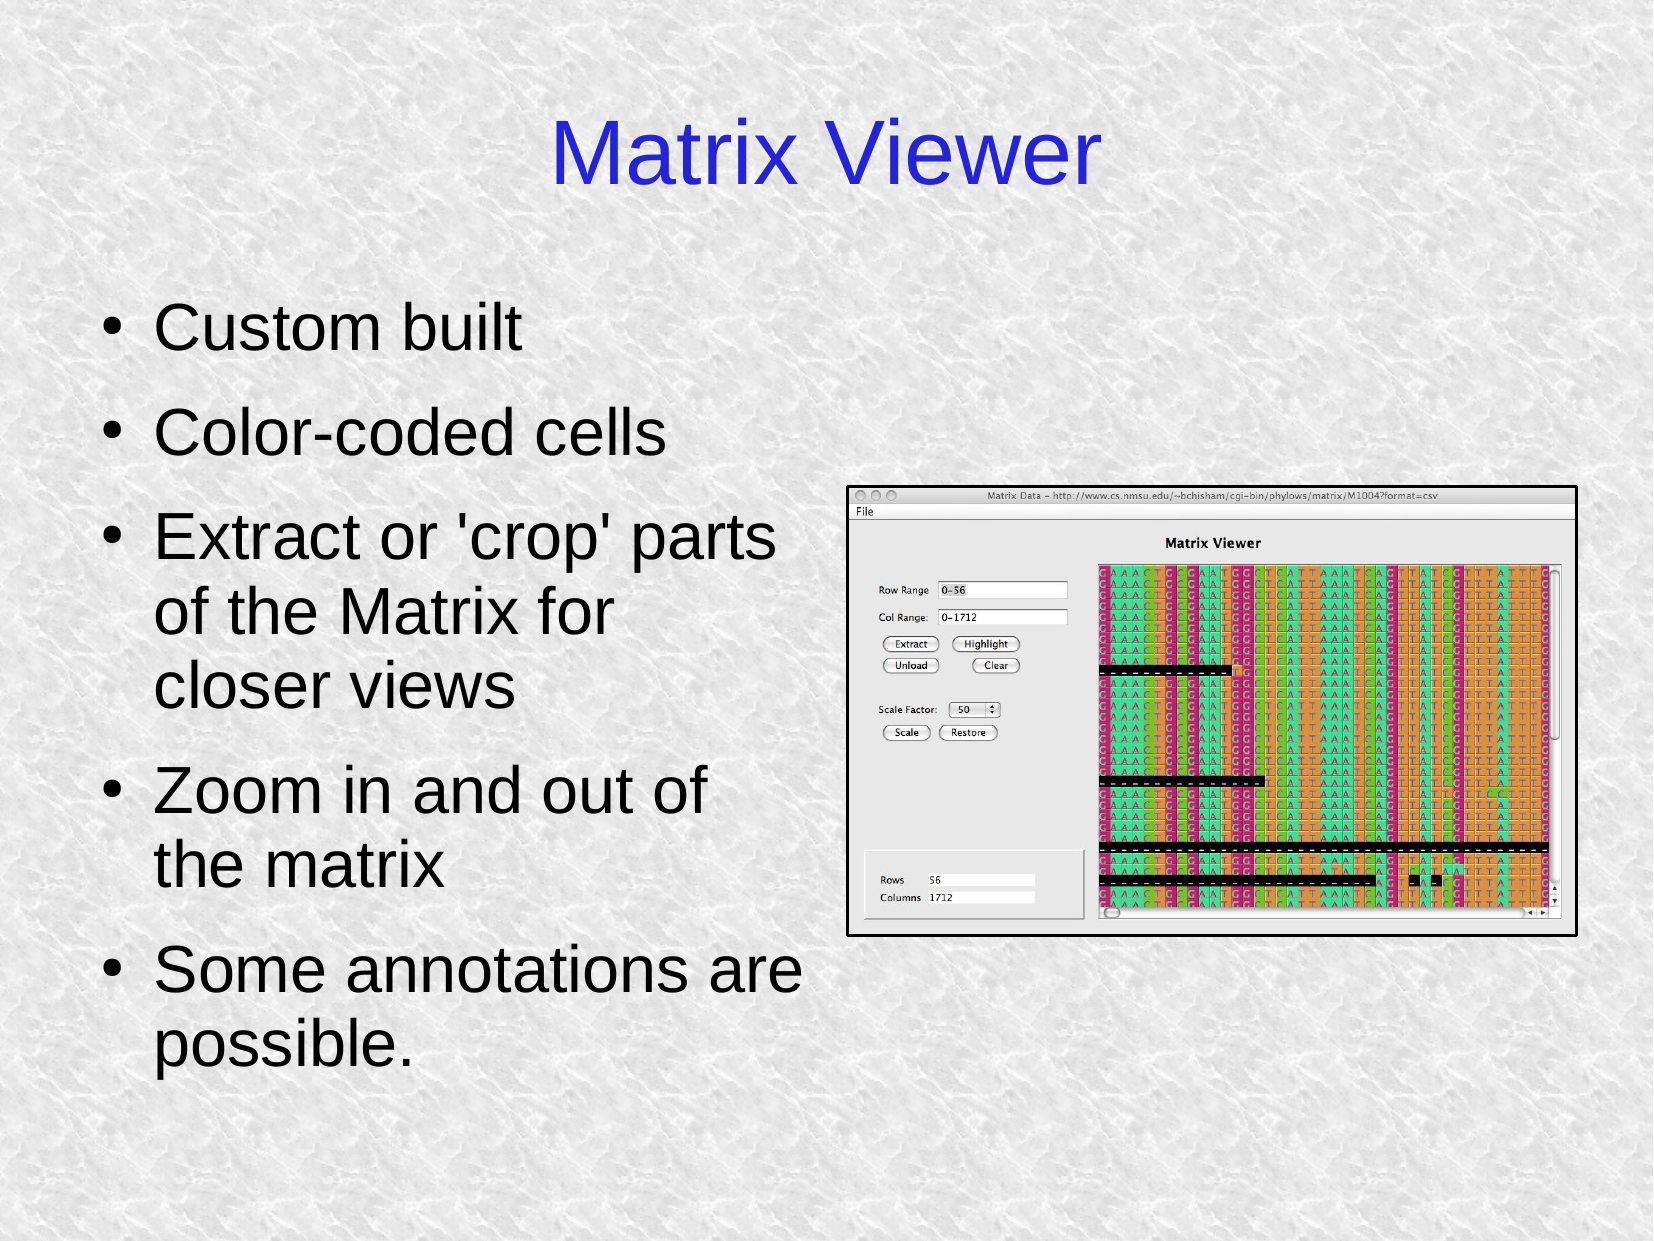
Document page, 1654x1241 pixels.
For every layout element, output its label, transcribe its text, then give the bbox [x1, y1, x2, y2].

title Matrix Viewer [82, 49, 1571, 257]
list Custom built Color-coded cells Extract or 'crop' parts of the Matrix for closer views Zoom in and out of the matrix Some annotations are possible. [82, 290, 809, 1109]
picture [0, 0, 1654, 1241]
